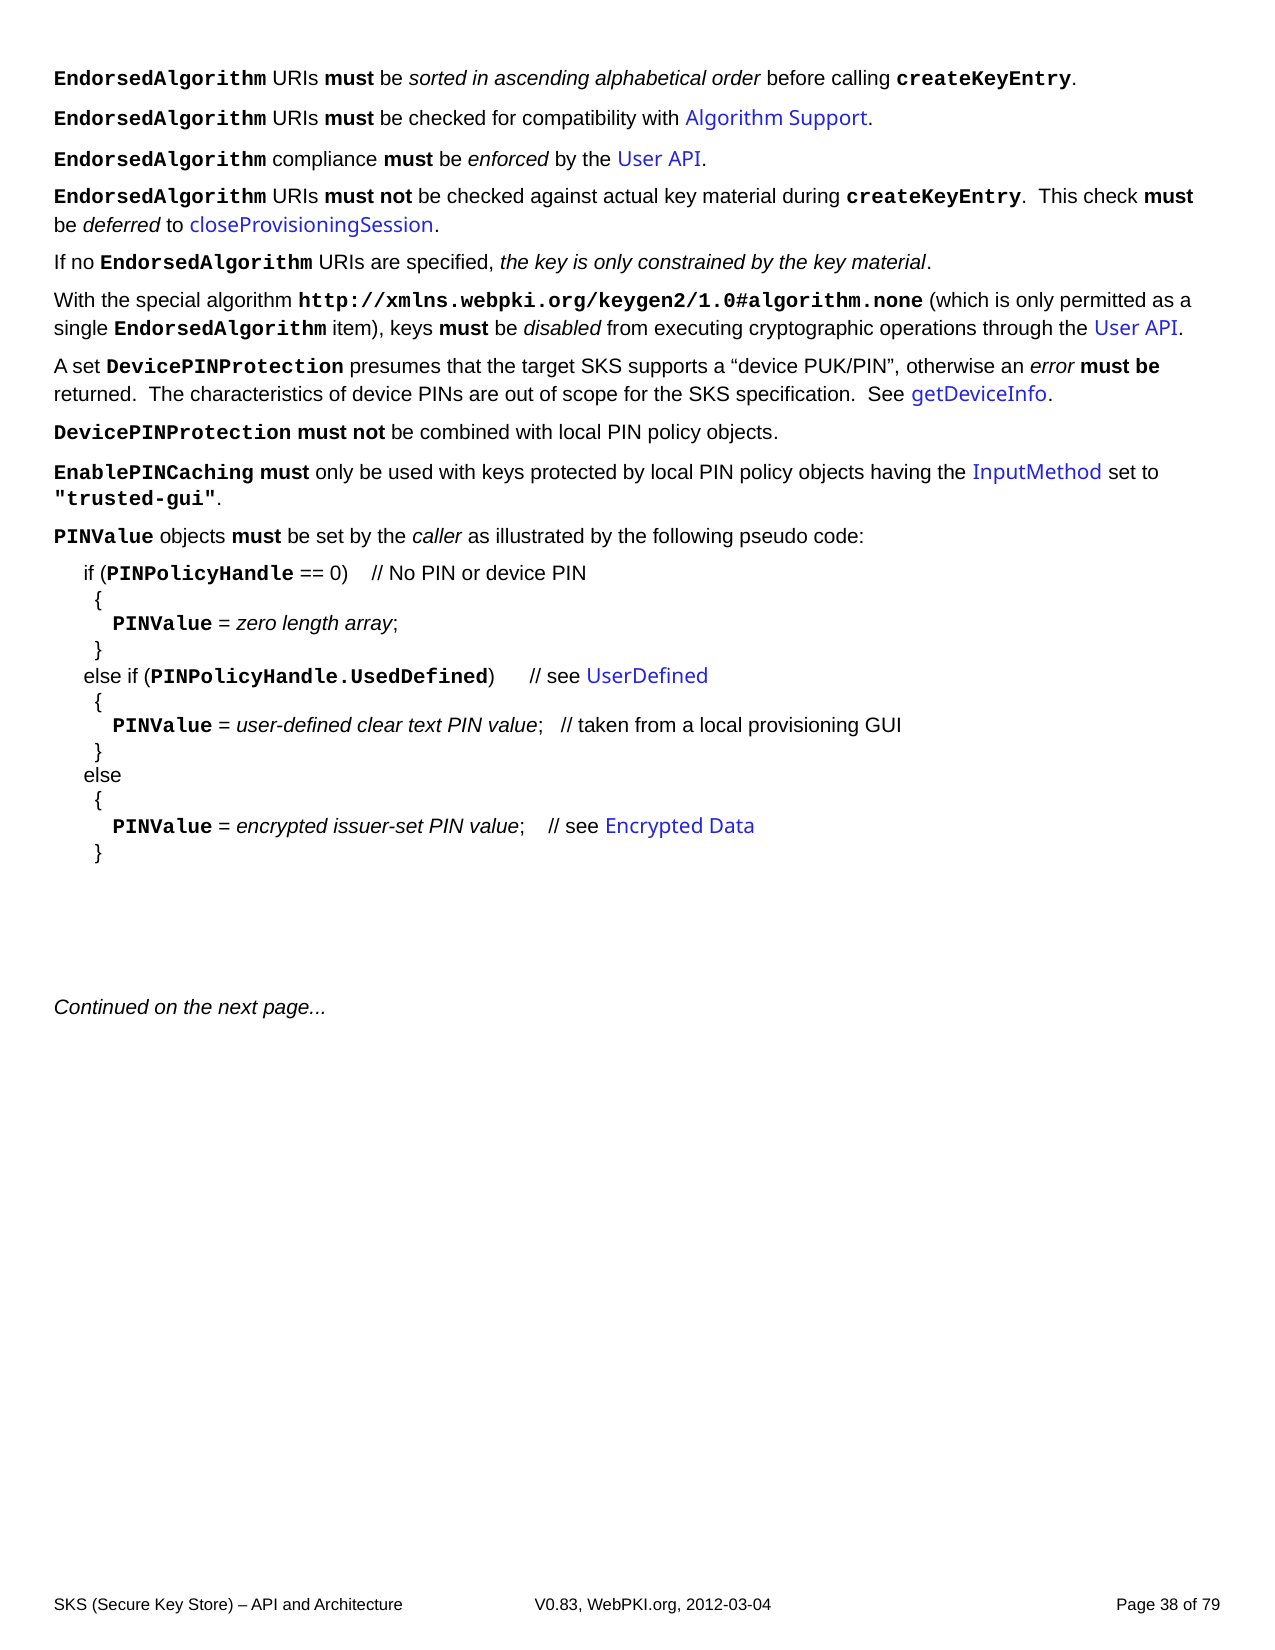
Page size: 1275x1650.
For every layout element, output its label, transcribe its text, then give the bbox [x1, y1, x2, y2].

text if (PINPolicyHandle == 0) // No PIN or device PIN [83, 561, 1221, 587]
text { [83, 587, 1221, 611]
text } [83, 839, 1221, 863]
text EndorsedAlgorithm URIs must be checked for compatibility with Algorithm Support. [54, 103, 1221, 132]
text EndorsedAlgorithm URIs must be sorted in ascending alphabetical order before calling createKeyEntry. [54, 66, 1221, 92]
text PINValue = user-defined clear text PIN value; // taken from a local provisioning GUI [83, 713, 1221, 739]
text EndorsedAlgorithm compliance must be enforced by the User API. [54, 144, 1221, 172]
text PINValue objects must be set by the caller as illustrated by the following pseudo code: [54, 523, 1221, 549]
text DevicePINProtection must not be combined with local PIN policy objects. [54, 420, 1221, 446]
text A set DevicePINProtection presumes that the target SKS supports a “device PUK/PIN”, otherwise an error must be returned. The characteristics of device PINs are out of scope for the SKS specification. See getDeviceInfo. [54, 354, 1221, 408]
text { [83, 787, 1221, 811]
text else [83, 763, 1221, 787]
text } [83, 637, 1221, 661]
text EndorsedAlgorithm URIs must not be checked against actual key material during createKeyEntry. This check must be deferred to closeProvisioningSession. [54, 184, 1221, 238]
text { [83, 689, 1221, 713]
text PINValue = zero length array; [83, 611, 1221, 637]
text Continued on the next page... [54, 971, 1221, 1018]
text If no EndorsedAlgorithm URIs are specified, the key is only constrained by the key material. [54, 250, 1221, 276]
text PINValue = encrypted issuer-set PIN value; // see Encrypted Data [83, 811, 1221, 839]
text With the special algorithm http://xmlns.webpki.org/keygen2/1.0#algorithm.none (which is only permitted as a single EndorsedAlgorithm item), keys must be disabled from executing cryptographic operations through the User API. [54, 288, 1221, 342]
text EnablePINCaching must only be used with keys protected by local PIN policy objects having the InputMethod set to "trusted-gui". [54, 457, 1221, 512]
text } [83, 739, 1221, 763]
text else if (PINPolicyHandle.UsedDefined) // see UserDefined [83, 661, 1221, 689]
